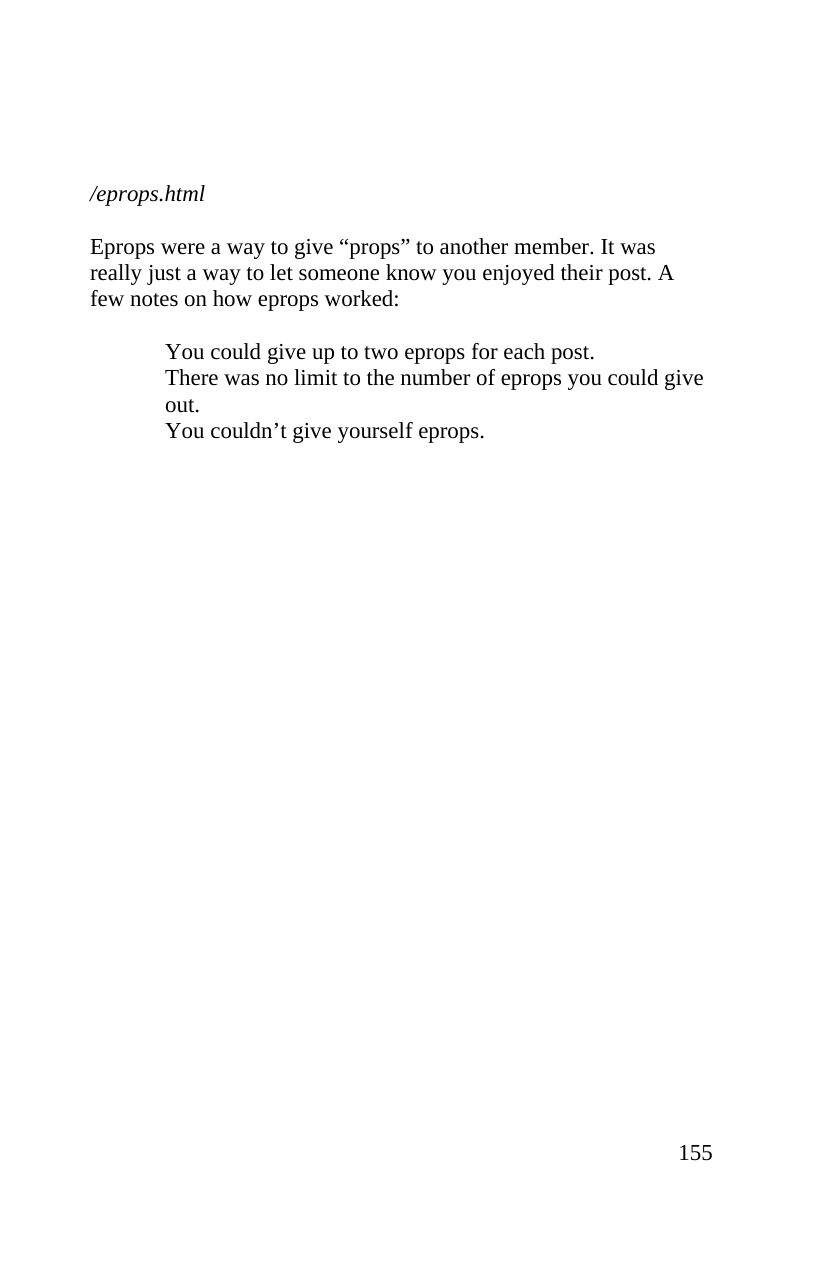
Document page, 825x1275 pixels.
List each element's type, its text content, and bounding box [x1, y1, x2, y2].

text You could give up to two eprops for each post. [165, 338, 712, 364]
text Eprops were a way to give “props” to another member. It was really just a way to let someone know you enjoyed their post. A few notes on how eprops worked: [90, 233, 712, 312]
text There was no limit to the number of eprops you could give out. [165, 364, 712, 417]
text /eprops.html [90, 180, 712, 206]
text You couldn’t give yourself eprops. [165, 417, 712, 443]
